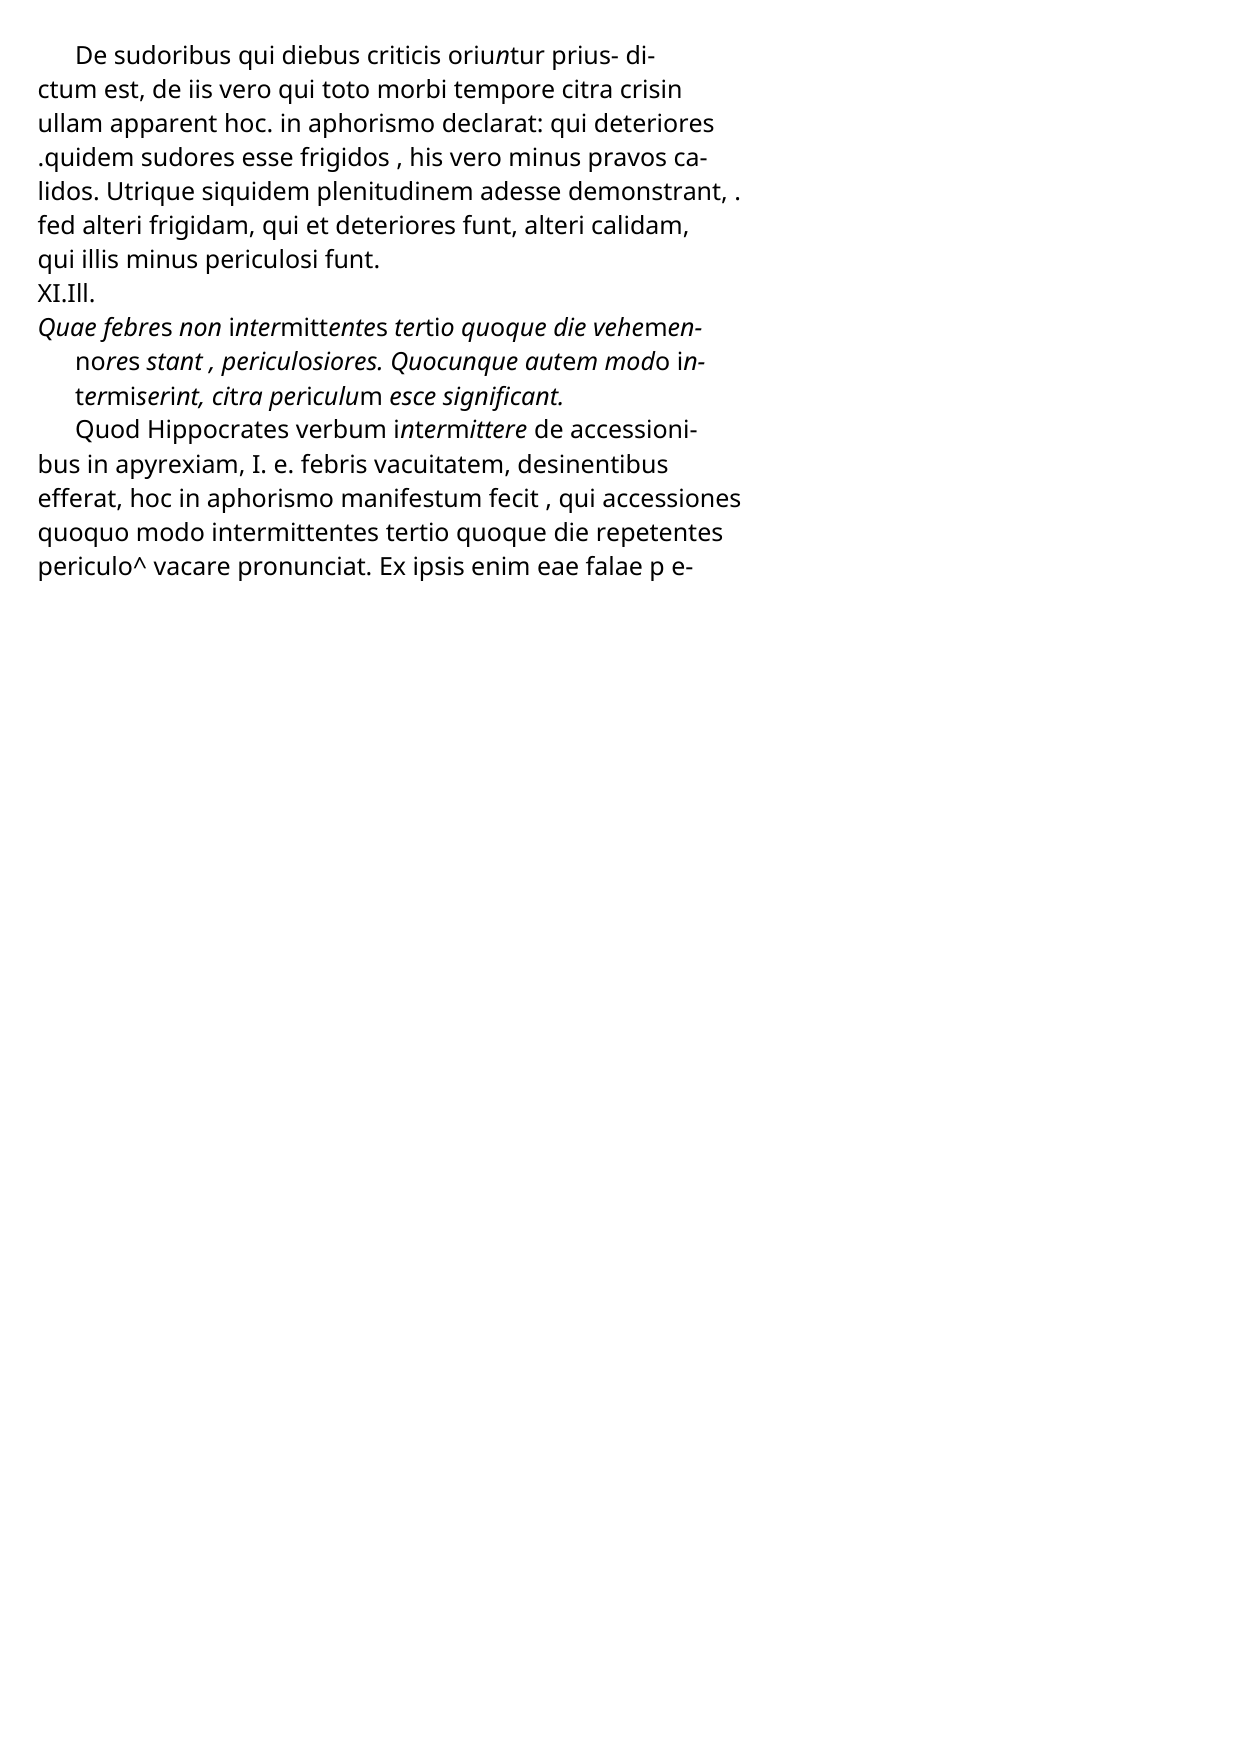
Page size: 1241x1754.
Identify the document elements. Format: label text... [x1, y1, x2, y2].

text Quae febres non intermittentes tertio quoque die vehemen- nores stant , periculosiores. Quocunque autem modo in- termiserint, citra periculum esce significant. [37, 310, 1203, 412]
text XI.Ill. [37, 276, 1203, 310]
text De sudoribus qui diebus criticis oriuntur prius- di- ctum est, de iis vero qui toto morbi tempore citra crisin ullam apparent hoc. in aphorismo declarat: qui deteriores .quidem sudores esse frigidos , his vero minus pravos ca- lidos. Utrique siquidem plenitudinem adesse demonstrant, . fed alteri frigidam, qui et deteriores funt, alteri calidam, qui illis minus periculosi funt. [37, 37, 1203, 276]
text Quod Hippocrates verbum intermittere de accessioni- bus in apyrexiam, I. e. febris vacuitatem, desinentibus efferat, hoc in aphorismo manifestum fecit , qui accessiones quoquo modo intermittentes tertio quoque die repetentes periculo^ vacare pronunciat. Ex ipsis enim eae falae p e- [37, 412, 1203, 582]
